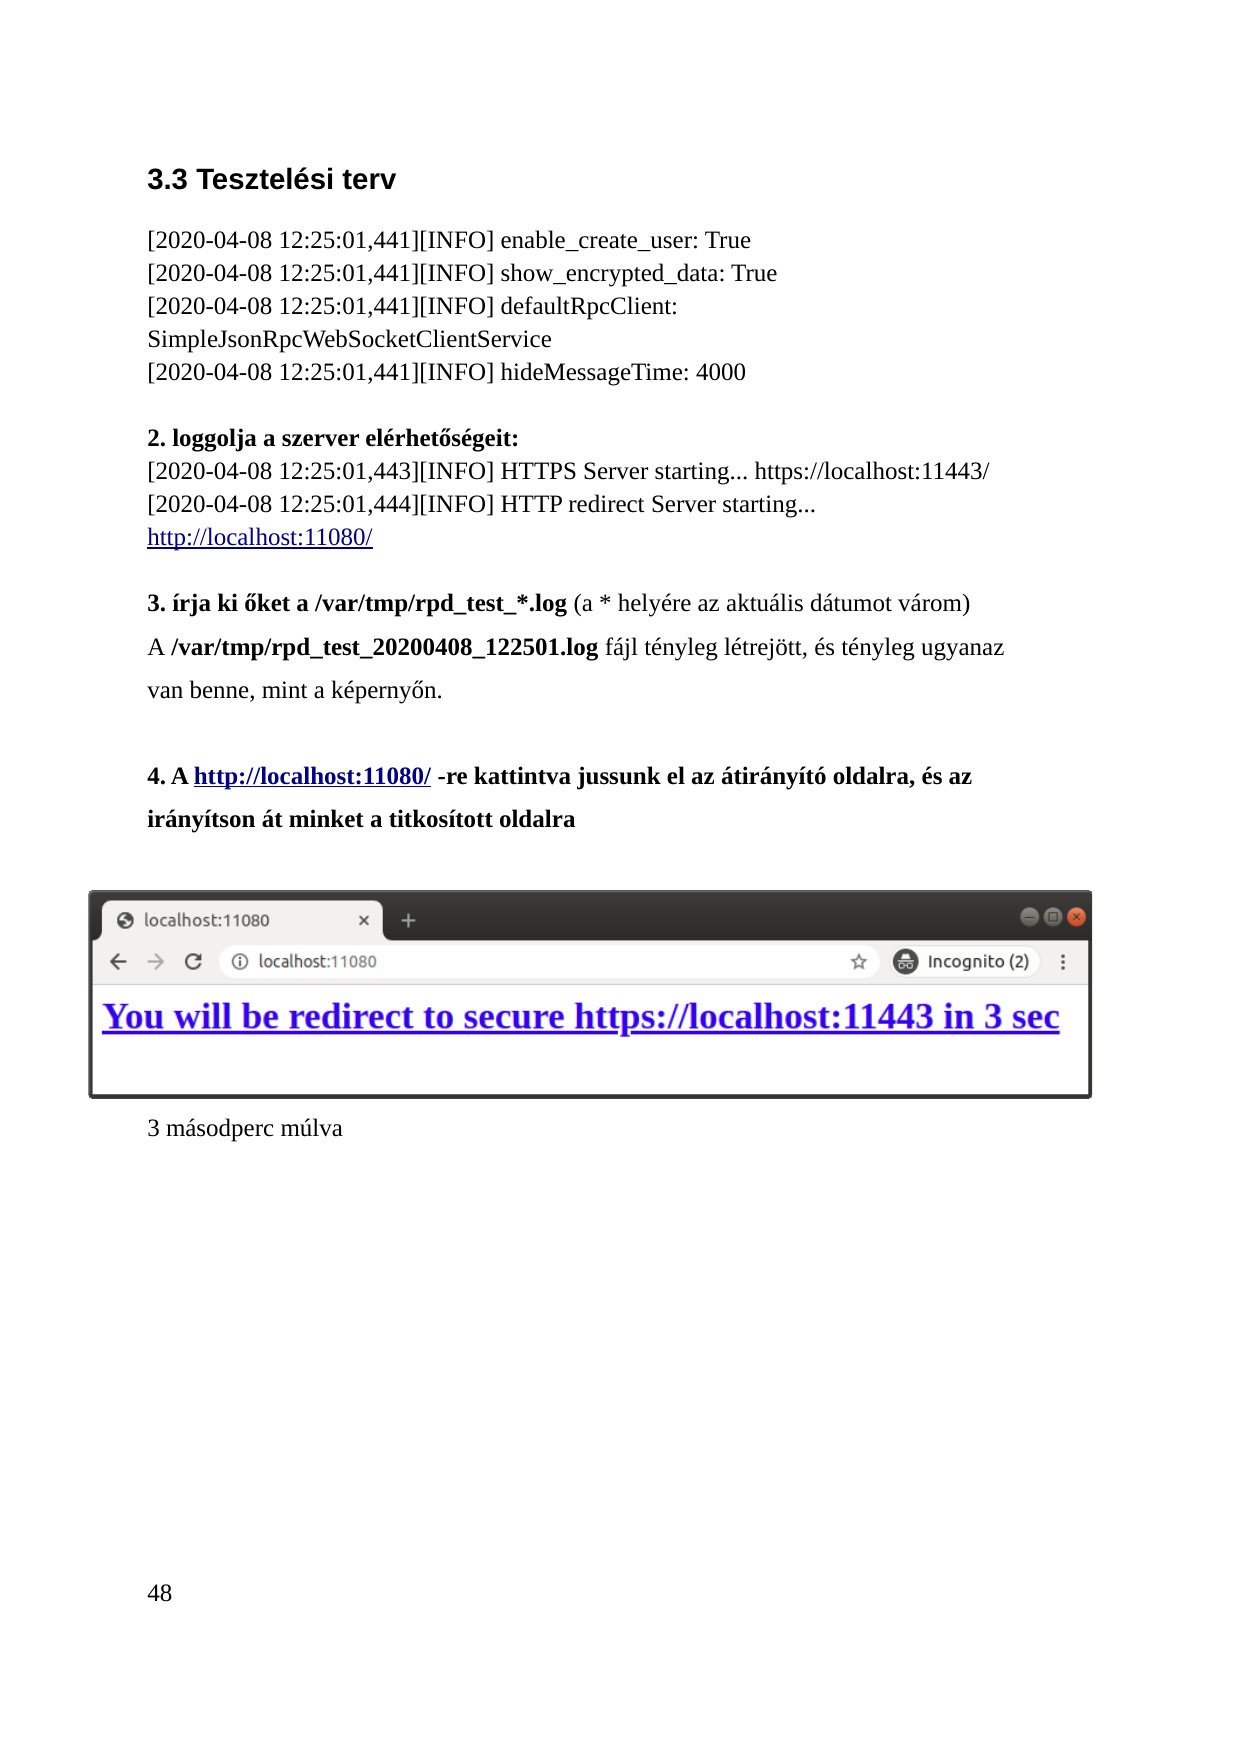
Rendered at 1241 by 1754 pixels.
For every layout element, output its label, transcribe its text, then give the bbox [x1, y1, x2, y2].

text [2020-04-08 12:25:01,441][INFO] defaultRpcClient: SimpleJsonRpcWebSocketClientService [147, 291, 1033, 353]
text [2020-04-08 12:25:01,441][INFO] enable_create_user: True [147, 225, 1033, 254]
text A /var/tmp/rpd_test_20200408_122501.log fájl tényleg létrejött, és tényleg ugyanaz van benne, mint a képernyőn. [147, 632, 1033, 703]
text [2020-04-08 12:25:01,441][INFO] hideMessageTime: 4000 [147, 357, 1033, 386]
text [2020-04-08 12:25:01,443][INFO] HTTPS Server starting... https://localhost:11443/ [147, 456, 1033, 485]
text [2020-04-08 12:25:01,444][INFO] HTTP redirect Server starting... http://localhost:11080/ [147, 489, 1033, 551]
picture [88, 890, 1093, 1099]
text 3 másodperc múlva [147, 1099, 1033, 1142]
text 4. A http://localhost:11080/ -re kattintva jussunk el az átirányító oldalra, és az irányítson át minket a titkosított oldalra [147, 761, 1033, 833]
text 2. loggolja a szerver elérhetőségeit: [147, 423, 1033, 452]
text [2020-04-08 12:25:01,441][INFO] show_encrypted_data: True [147, 258, 1033, 287]
text 3. írja ki őket a /var/tmp/rpd_test_*.log (a * helyére az aktuális dátumot várom) [147, 588, 1033, 617]
